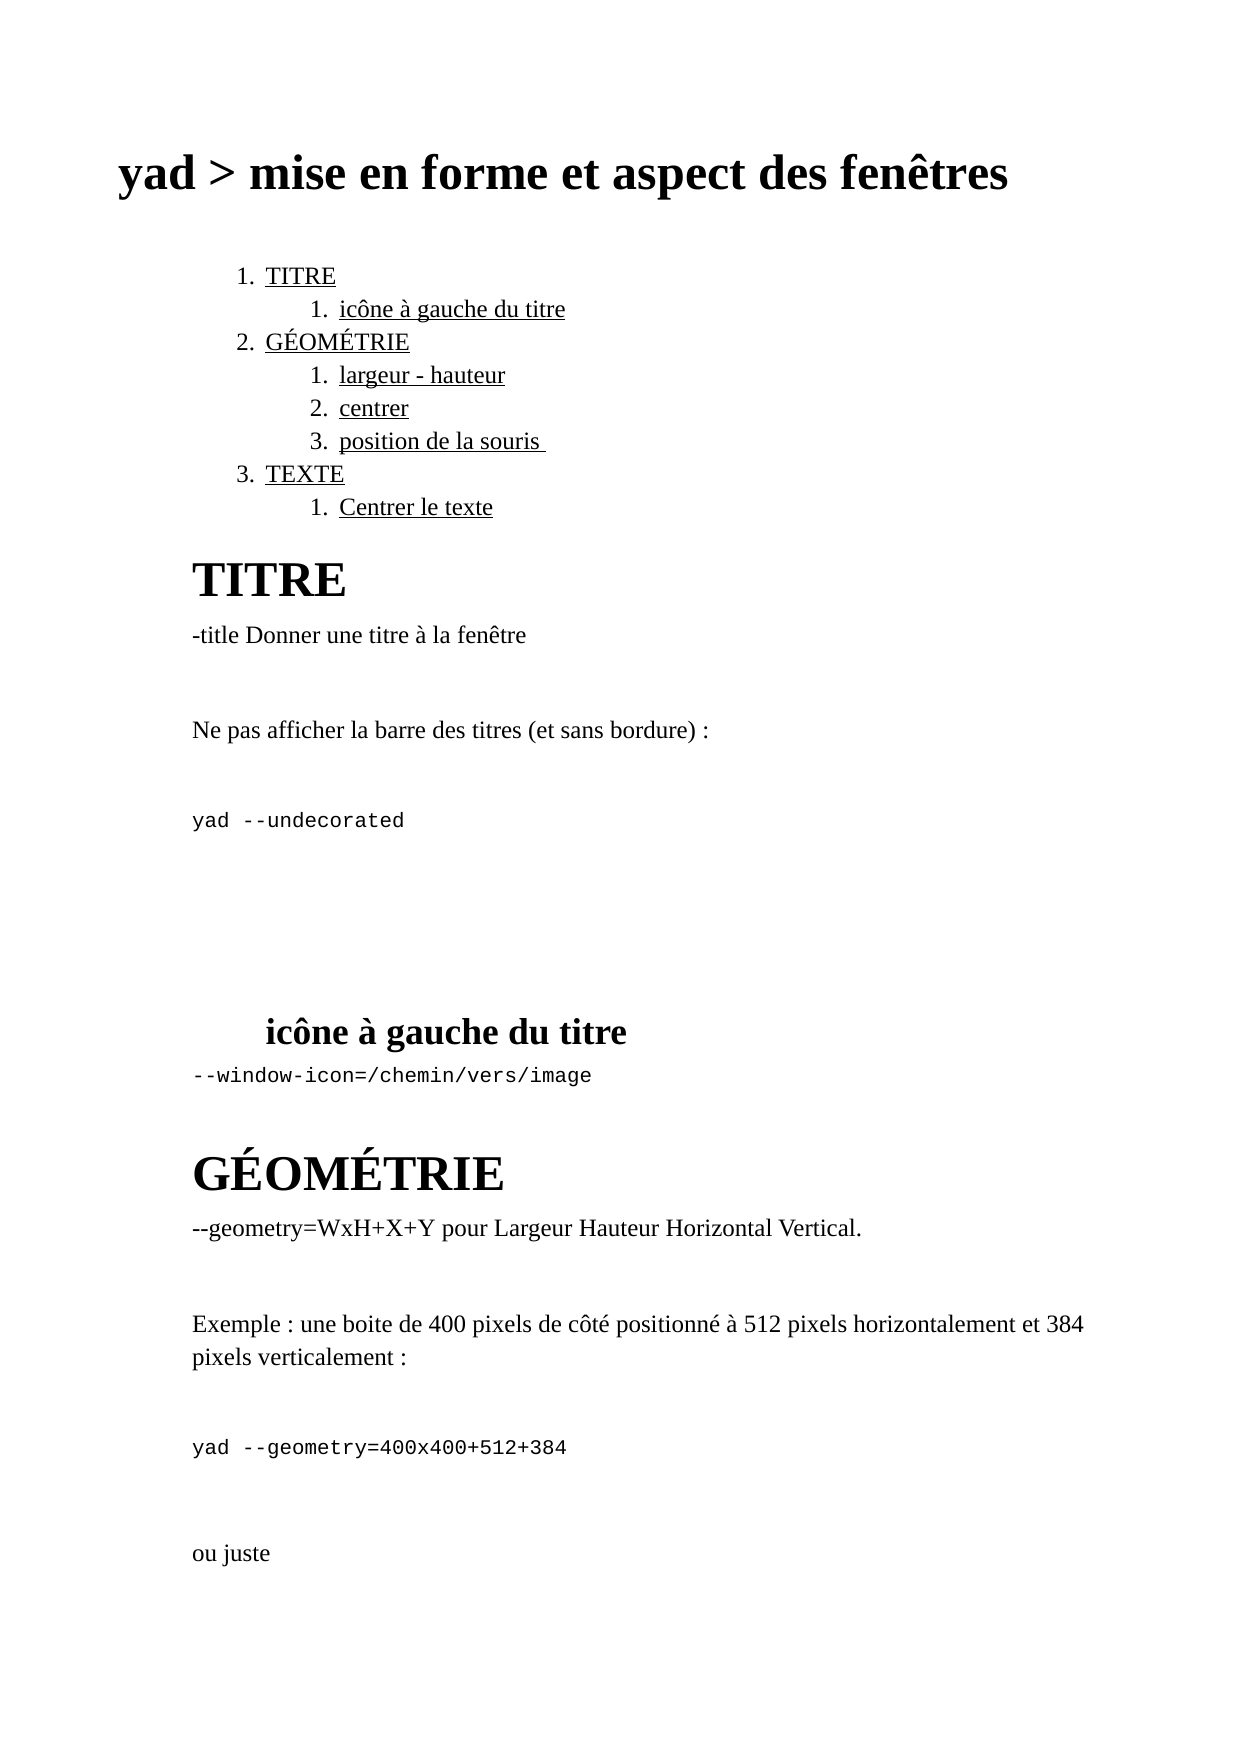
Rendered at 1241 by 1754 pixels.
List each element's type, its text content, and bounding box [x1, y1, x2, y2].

list Exemple : une boite de 400 pixels de côté positionné à 512 pixels horizontalement et 384 pixels verticalement : [162, 1309, 1122, 1370]
list icône à gauche du titre [309, 294, 1122, 322]
list --geometry=WxH+X+Y pour Largeur Hauteur Horizontal Vertical. [162, 1213, 1122, 1242]
subtitle GÉOMÉTRIE [162, 1143, 1122, 1201]
list GÉOMÉTRIE [236, 327, 1122, 356]
list -title Donner une titre à la fenêtre [162, 620, 1122, 649]
list centrer [309, 393, 1122, 422]
subtitle yad > mise en forme et aspect des fenêtres [118, 143, 1122, 201]
subtitle TITRE [162, 550, 1122, 607]
list largeur - hauteur [309, 360, 1122, 388]
list position de la souris [309, 426, 1122, 454]
list Centrer le texte [309, 492, 1122, 521]
list --window-icon=/chemin/vers/image [162, 1065, 1122, 1089]
subtitle icône à gauche du titre [236, 1010, 1122, 1053]
list TEXTE [236, 459, 1122, 488]
list yad --geometry=400x400+512+384 [162, 1437, 1122, 1461]
list Ne pas afficher la barre des titres (et sans bordure) : [162, 715, 1122, 744]
list TITRE [236, 261, 1122, 289]
list ou juste [162, 1538, 1122, 1566]
list yad --undecorated [162, 810, 1122, 834]
